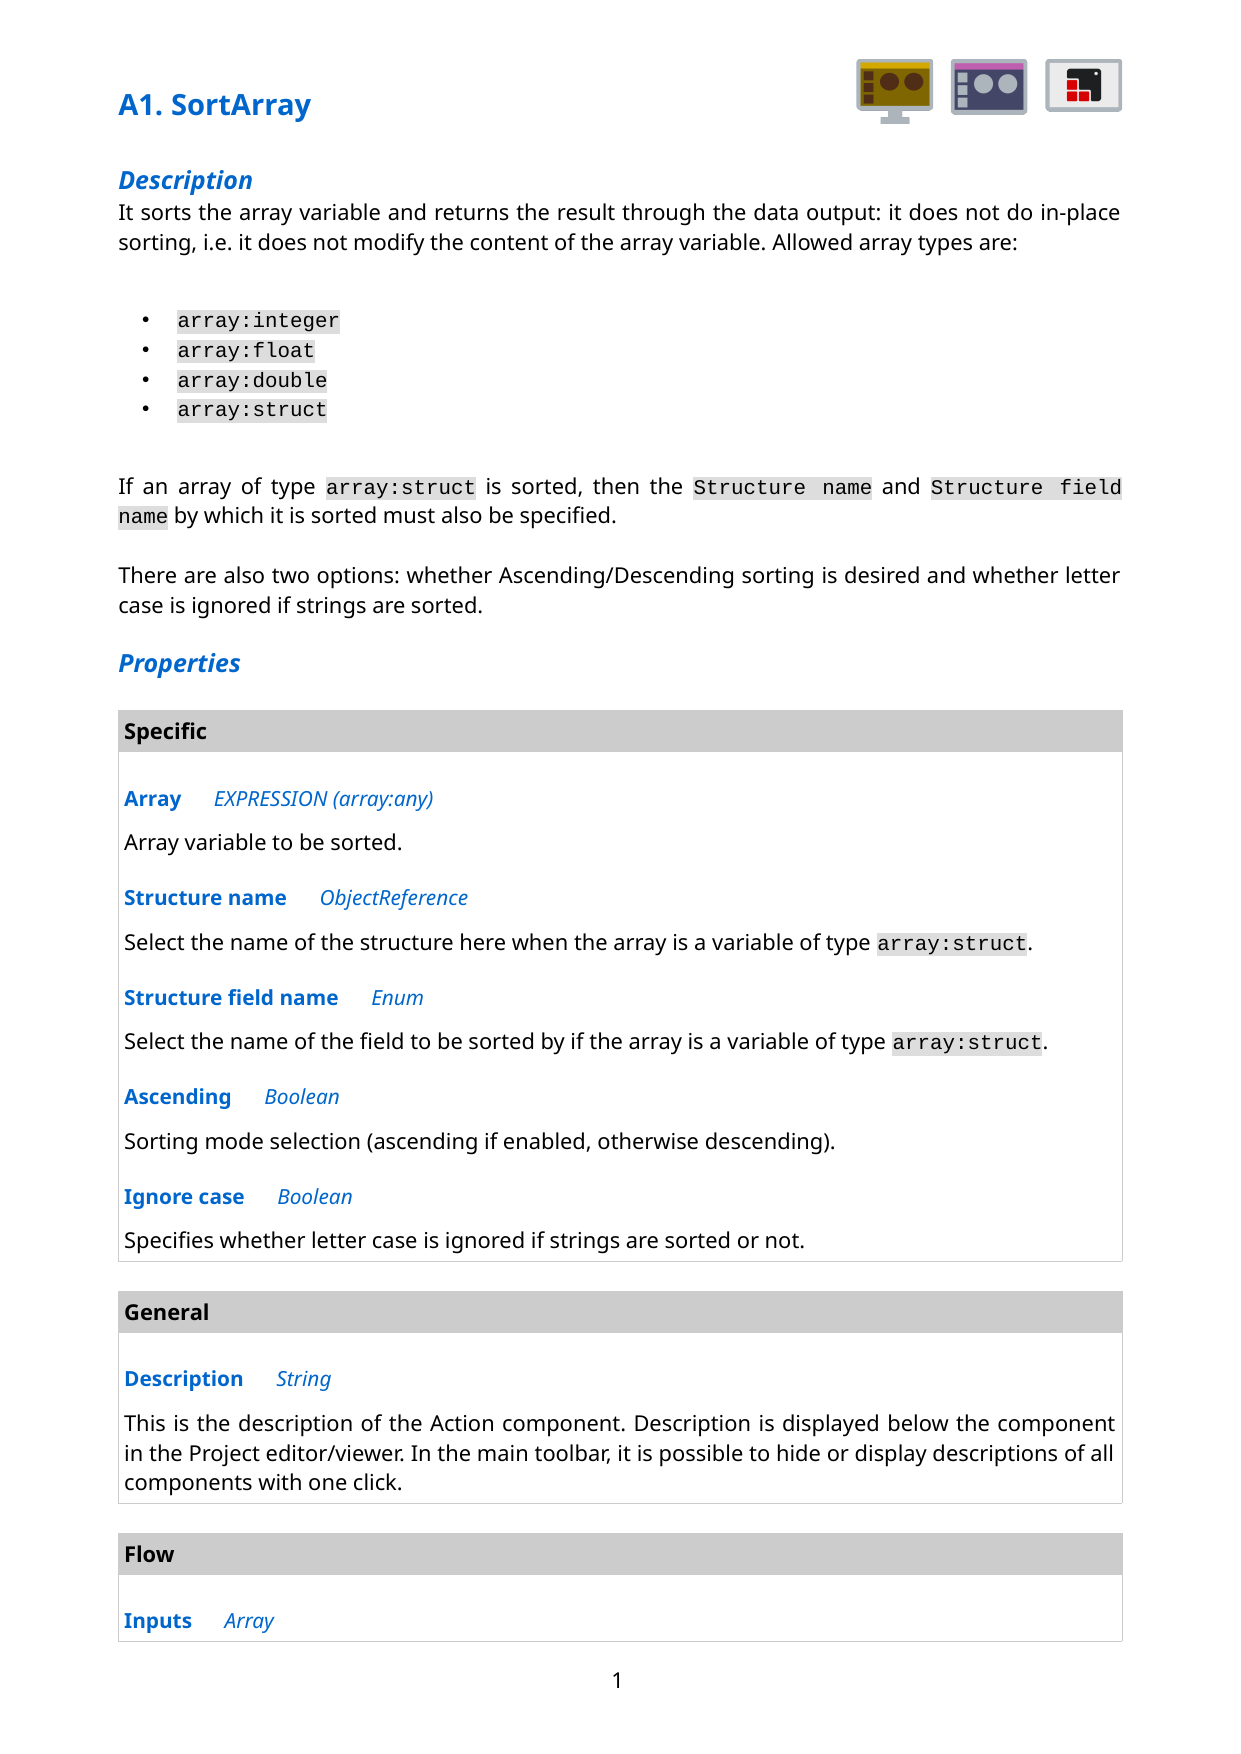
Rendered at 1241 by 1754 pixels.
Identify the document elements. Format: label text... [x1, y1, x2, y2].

table_cell Array EXPRESSION (array:any) Array variable to be sorted. Structure name ObjectReference Select the name of the structure here when the array is a variable of type array:struct. Structure field name Enum Select the name of the field to be sorted by if the array is a variable of type array:struct. Ascending Boolean Sorting mode selection (ascending if enabled, otherwise descending). Ignore case Boolean Specifies whether letter case is ignored if strings are sorted or not. [119, 752, 1122, 1261]
table_header General [119, 1292, 1122, 1332]
picture [950, 59, 1028, 115]
text There are also two options: whether Ascending/Descending sorting is desired and whether letter case is ignored if strings are sorted. [118, 560, 1122, 619]
list array:float [142, 334, 1110, 363]
table_cell Description String This is the description of the Action component. Description is displayed below the component in the Project editor/viewer. In the main toolbar, it is possible to hide or display descriptions of all components with one click. [119, 1333, 1122, 1503]
list array:struct [142, 393, 1110, 423]
list array:integer [142, 304, 1110, 334]
subtitle Description [118, 163, 1122, 197]
table_header Specific [119, 711, 1122, 751]
text It sorts the array variable and returns the result through the data output: it does not do in-place sorting, i.e. it does not modify the content of the array variable. Allowed array types are: [118, 197, 1122, 256]
subtitle [934, 84, 1122, 124]
subtitle SortArray [118, 84, 856, 124]
subtitle Properties [118, 646, 1122, 680]
text If an array of type array:struct is sorted, then the Structure name and Structure field name by which it is sorted must also be specified. [118, 471, 1122, 530]
list array:double [142, 363, 1110, 393]
picture [1045, 59, 1123, 112]
table_cell Inputs Array [119, 1575, 1122, 1641]
table_header Flow [119, 1534, 1122, 1574]
picture [856, 59, 934, 124]
